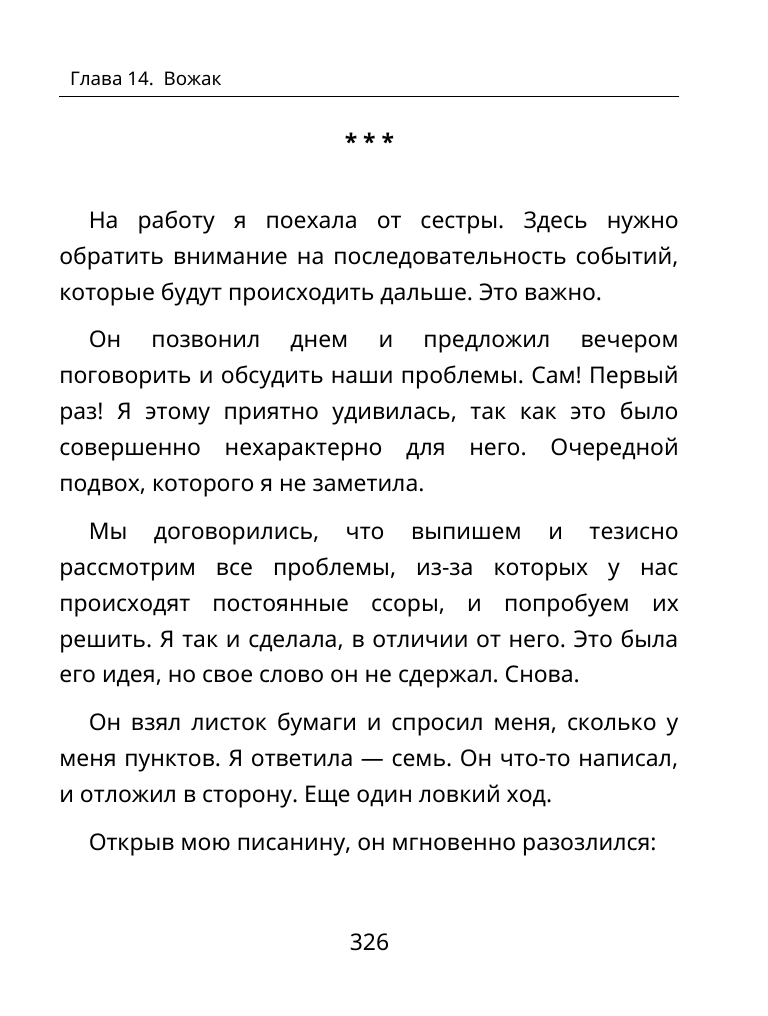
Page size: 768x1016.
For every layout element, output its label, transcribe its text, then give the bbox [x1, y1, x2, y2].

text На работу я поехала от сестры. Здесь нужно обратить внимание на последовательность событий, которые будут происходить дальше. Это важно. [59, 204, 679, 307]
subtitle * * * [59, 126, 679, 157]
text Он взял листок бумаги и спросил меня, сколько у меня пунктов. Я ответила — семь. Он что-то написал, и отложил в сторону. Еще один ловкий ход. [59, 706, 679, 809]
text Открыв мою писанину, он мгновенно разозлился: [59, 826, 679, 857]
text Мы договорились, что выпишем и тезисно рассмотрим все проблемы, из-за которых у нас происходят постоянные ссоры, и попробуем их решить. Я так и сделала, в отличии от него. Это была его идея, но свое слово он не сдержал. Снова. [59, 515, 679, 690]
text Он позвонил днем и предложил вечером поговорить и обсудить наши проблемы. Сам! Первый раз! Я этому приятно удивилась, так как это было совершенно нехарактерно для него. Очередной подвох, которого я не заметила. [59, 323, 679, 498]
